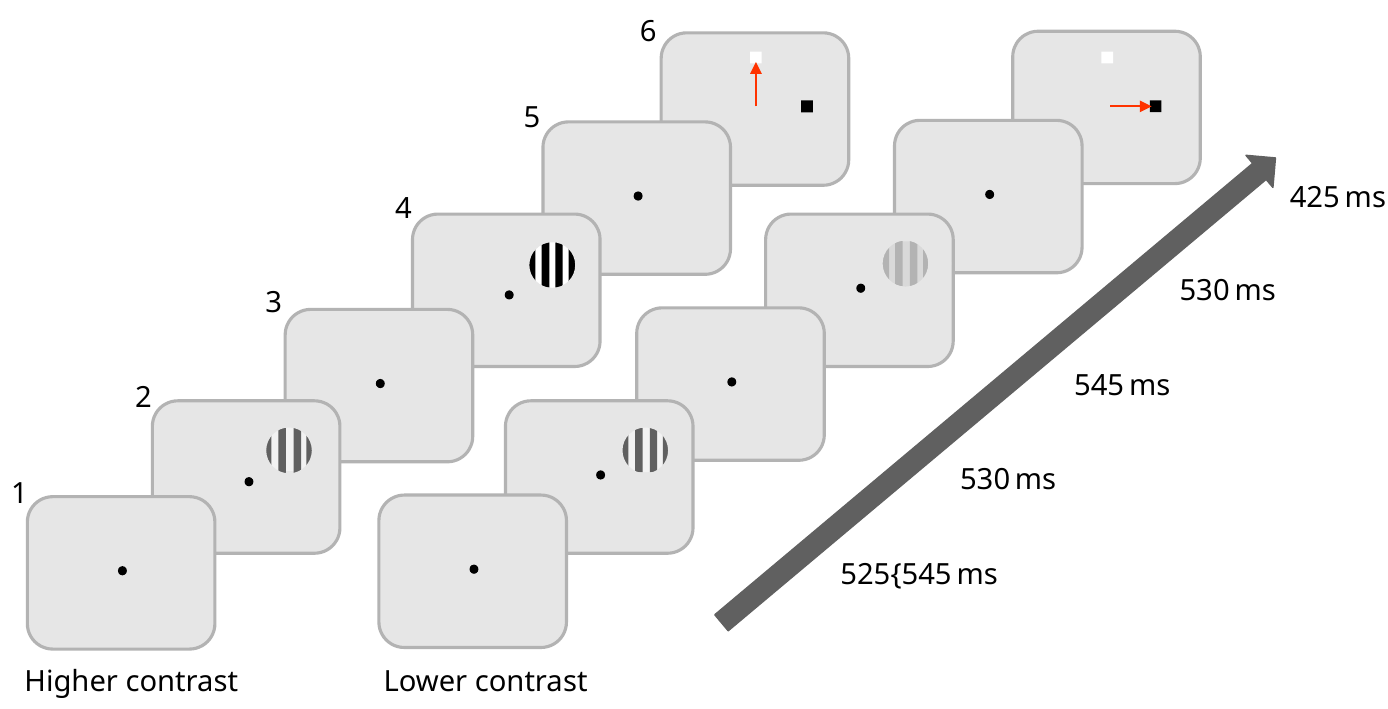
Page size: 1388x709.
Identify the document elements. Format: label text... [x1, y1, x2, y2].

text_box [714, 155, 1276, 631]
text_box 545 ms [1059, 358, 1186, 410]
text_box [378, 31, 1201, 648]
text_box 4 [380, 182, 427, 233]
text_box 5 [508, 90, 556, 141]
text_box 425 ms [1275, 170, 1388, 221]
text_box Lower contrast [368, 654, 603, 706]
text_box 525{545 ms [825, 547, 1013, 599]
text_box [27, 32, 849, 650]
text_box 530 ms [1164, 264, 1291, 315]
text_box Higher contrast [9, 654, 254, 706]
text_box 530 ms [945, 453, 1072, 504]
text_box 1 [0, 466, 43, 518]
text_box 6 [624, 4, 672, 55]
text_box 3 [250, 275, 298, 327]
text_box 2 [120, 370, 167, 421]
